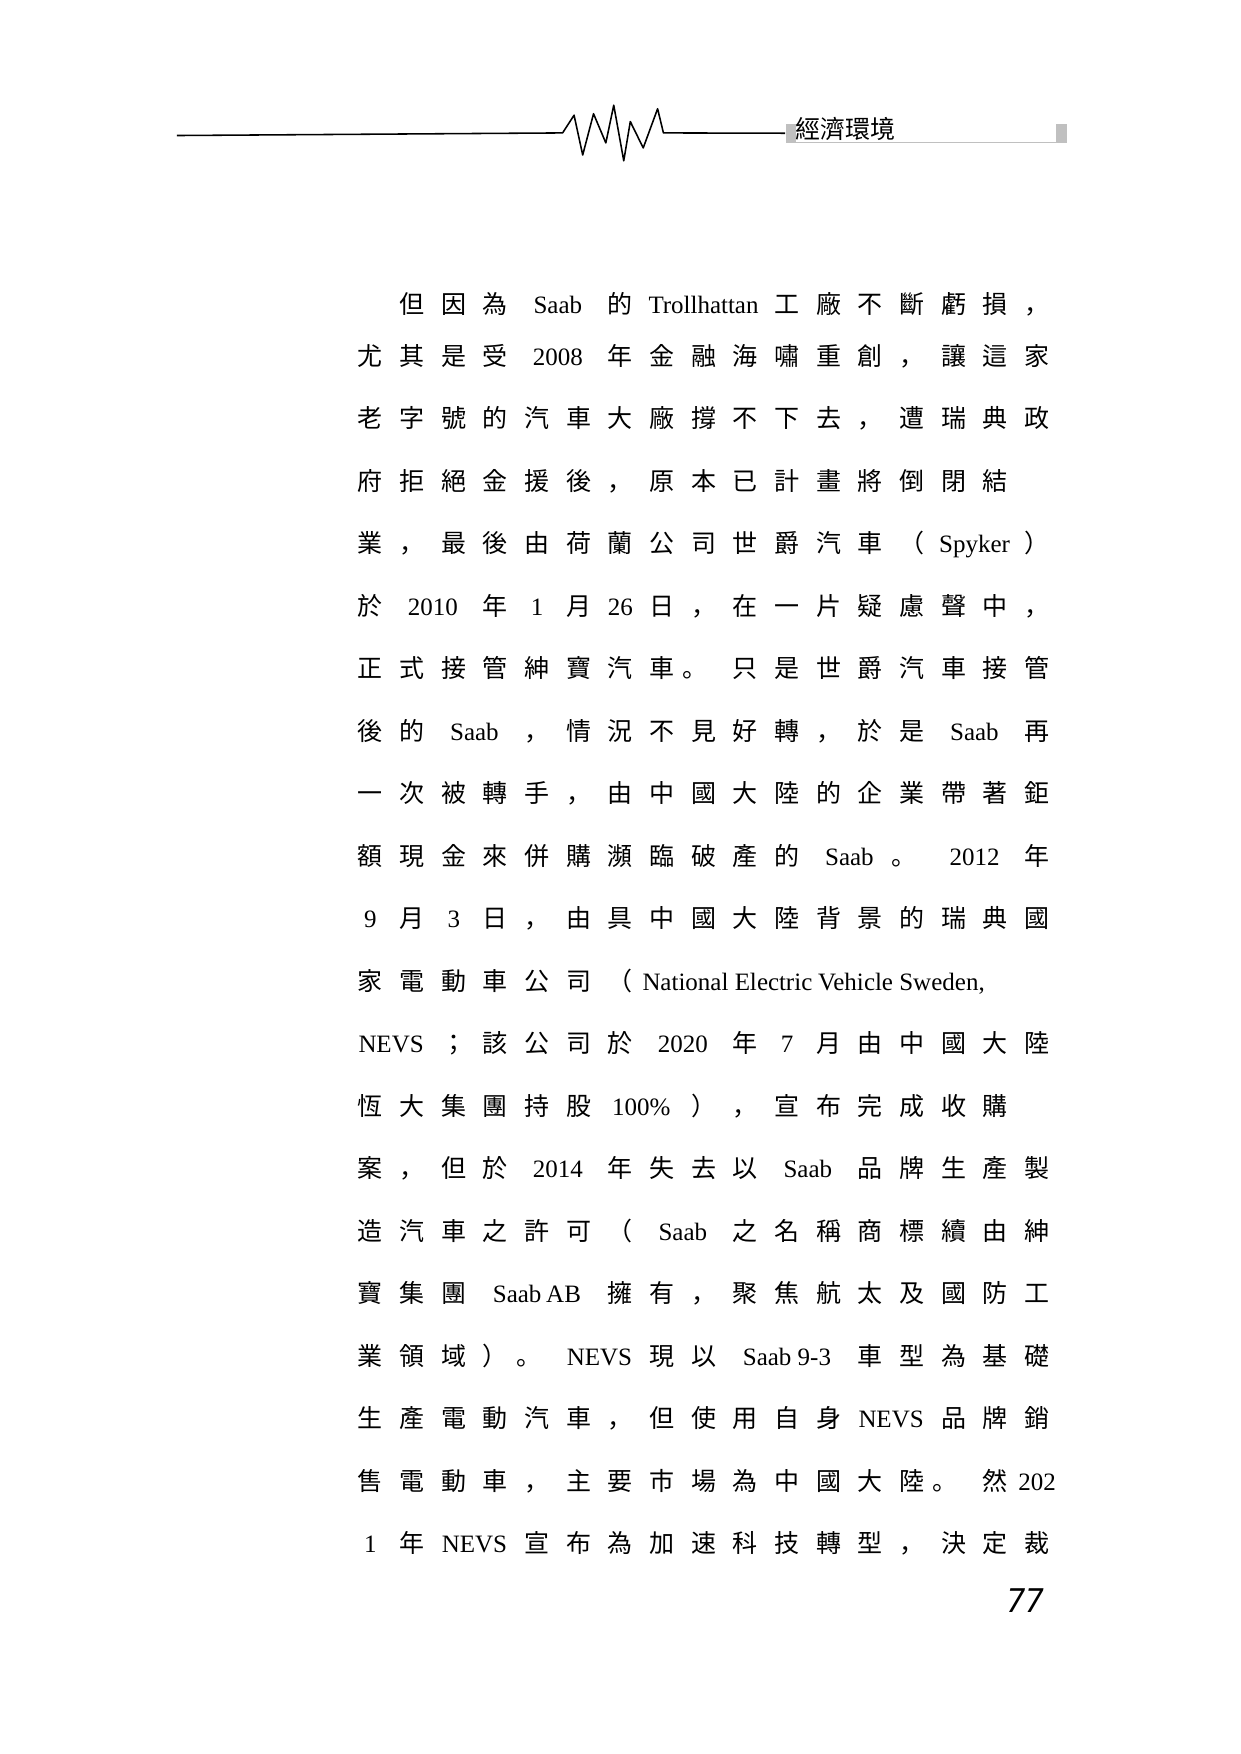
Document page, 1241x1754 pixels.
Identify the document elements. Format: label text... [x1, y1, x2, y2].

text 但因為Saab的Trollhattan工廠不斷虧損，尤其是受2008年金融海嘯重創，讓這家老字號的汽車大廠撐不下去，遭瑞典政府拒絕金援後，原本已計畫將倒閉結業，最後由荷蘭公司世爵汽車（Spyker）於2010年1月26日，在一片疑慮聲中，正式接管紳寶汽車。只是世爵汽車接管後的Saab，情況不見好轉，於是Saab再一次被轉手，由中國大陸的企業帶著鉅額現金來併購瀕臨破產的Saab。2012年9月3日，由具中國大陸背景的瑞典國家電動車公司（National Electric Vehicle Sweden, NEVS；該公司於2020年7月由中國大陸恆大集團持股100%），宣布完成收購案，但於2014年失去以Saab品牌生產製造汽車之許可（Saab之名稱商標續由紳寶集團Saab AB擁有，聚焦航太及國防工業領域）。NEVS現以Saab 9-3車型為基礎生產電動汽車，但使用自身NEVS品牌銷售電動車，主要市場為中國大陸。然2021年NEVS宣布為加速科技轉型，決定裁 [330, 250, 1058, 1563]
